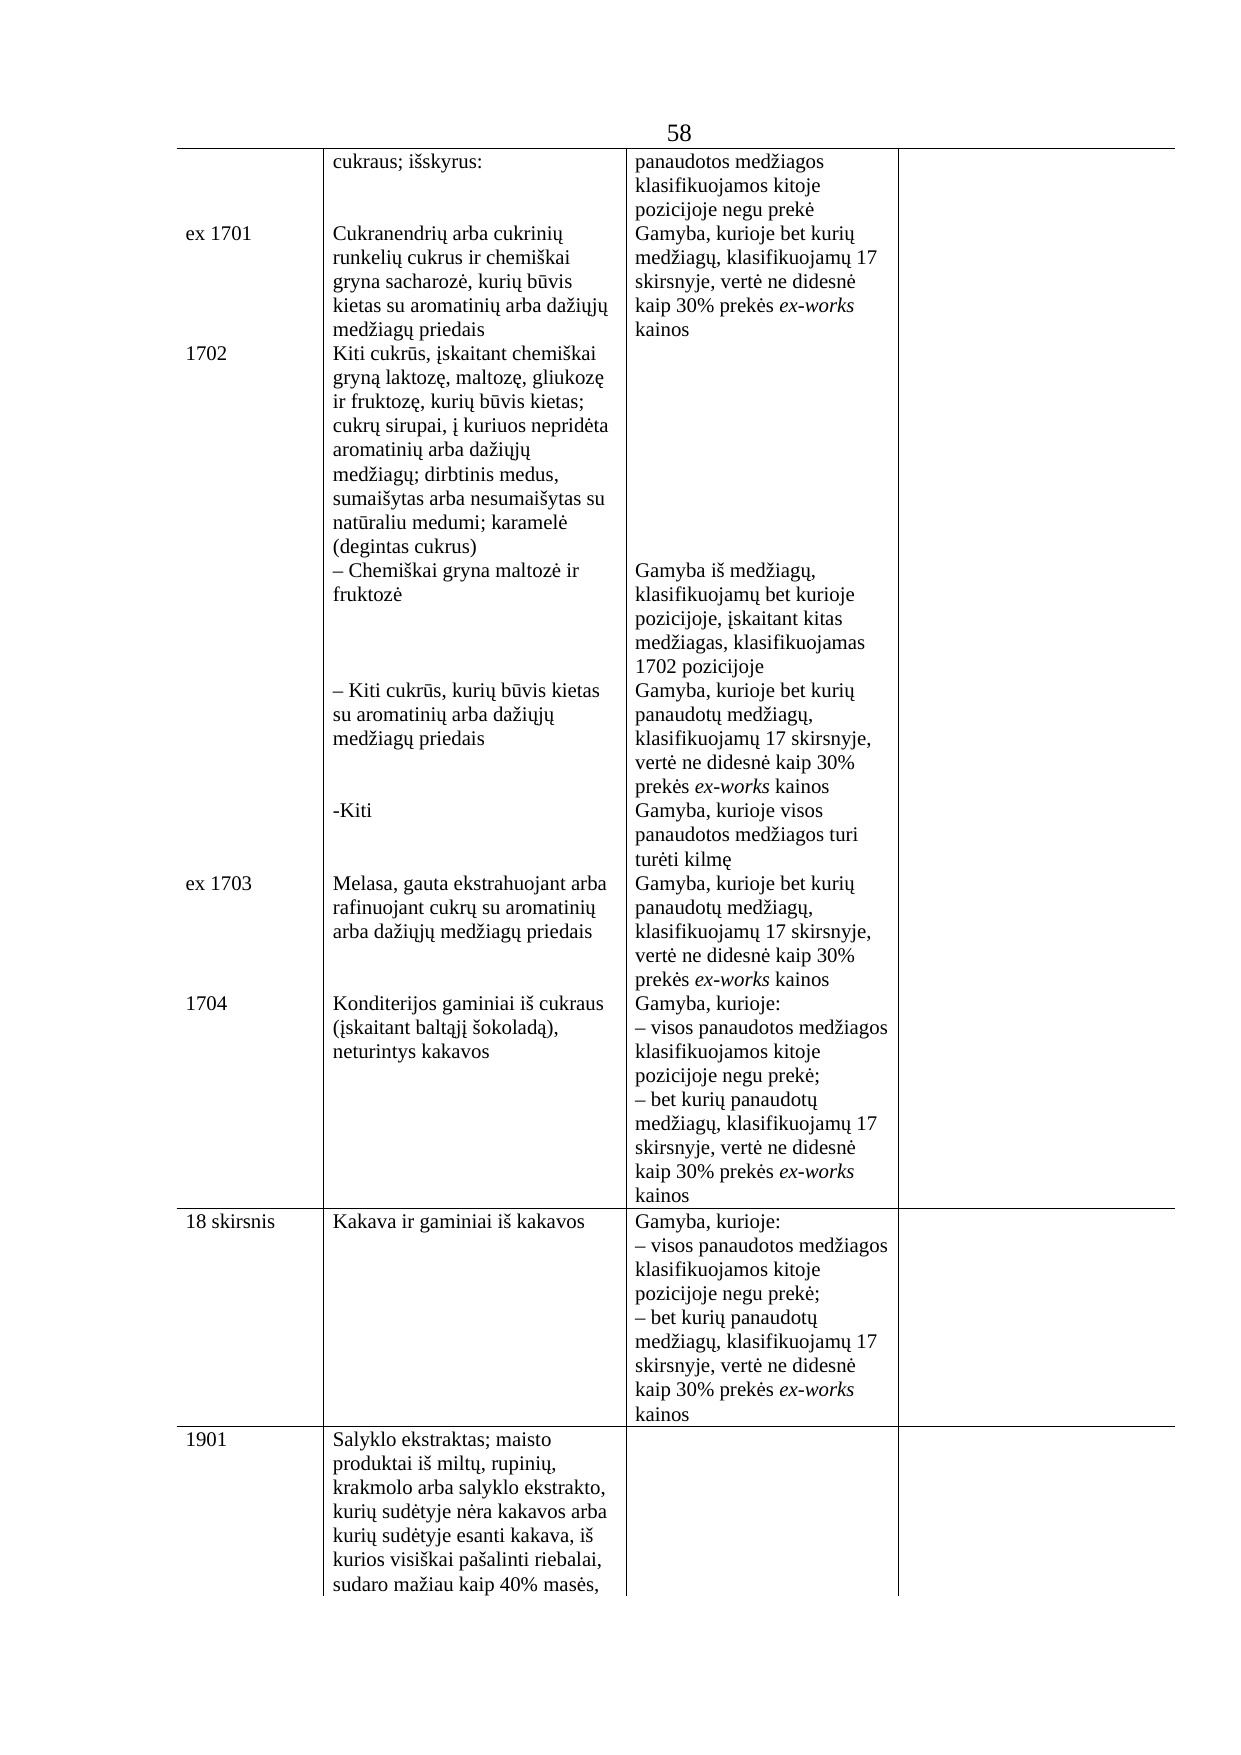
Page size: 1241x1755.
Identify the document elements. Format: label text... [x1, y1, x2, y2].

table_cell [177, 149, 323, 221]
table_cell [899, 341, 1175, 558]
table_cell [627, 341, 898, 558]
table_cell [1175, 341, 1181, 558]
table_cell [899, 1209, 1175, 1426]
table_cell [1175, 871, 1181, 991]
table_cell Kiti cukrūs, įskaitant chemiškai gryną laktozę, maltozę, gliukozę ir fruktozę, kurių būvis kietas; cukrų sirupai, į kuriuos nepridėta aromatinių arba dažiųjų medžiagų; dirbtinis medus, sumaišytas arba nesumaišytas su natūraliu medumi; karamelė (degintas cukrus) [324, 341, 626, 558]
table_cell Gamyba, kurioje bet kurių panaudotų medžiagų, klasifikuojamų 17 skirsnyje, vertė ne didesnė kaip 30% prekės ex-works kainos [627, 678, 898, 798]
table_cell [1175, 678, 1181, 798]
table_cell [899, 871, 1175, 991]
table_cell ex 1701 [177, 221, 323, 341]
table_cell cukraus; išskyrus: [324, 149, 626, 221]
table_cell [1175, 1426, 1181, 1596]
table_cell [1175, 991, 1181, 1207]
table_cell Gamyba, kurioje bet kurių medžiagų, klasifikuojamų 17 skirsnyje, vertė ne didesnė kaip 30% prekės ex-works kainos [627, 221, 898, 341]
table_cell Konditerijos gaminiai iš cukraus (įskaitant baltąjį šokoladą), neturintys kakavos [324, 991, 626, 1207]
table_cell [899, 221, 1175, 341]
table_cell Kakava ir gaminiai iš kakavos [324, 1209, 626, 1426]
table_cell 1702 [177, 341, 323, 558]
table_cell [899, 558, 1175, 678]
table_cell 1704 [177, 991, 323, 1207]
table_cell [899, 991, 1175, 1207]
table_cell ex 1703 [177, 871, 323, 991]
table_cell [1175, 221, 1181, 341]
table_cell [1175, 1208, 1181, 1426]
table_cell [177, 558, 323, 678]
table_cell Cukranendrių arba cukrinių runkelių cukrus ir chemiškai gryna sacharozė, kurių būvis kietas su aromatinių arba dažiųjų medžiagų priedais [324, 221, 626, 341]
table_cell panaudotos medžiagos klasifikuojamos kitoje pozicijoje negu prekė [627, 149, 898, 221]
table_cell 1901 [177, 1427, 323, 1596]
table_cell [899, 149, 1175, 221]
table_cell – Kiti cukrūs, kurių būvis kietas su aromatinių arba dažiųjų medžiagų priedais [324, 678, 626, 798]
table_cell -Kiti [324, 798, 626, 871]
table_cell [627, 1427, 898, 1596]
table_cell 18 skirsnis [177, 1209, 323, 1426]
table_cell [899, 678, 1175, 798]
table_cell [899, 1427, 1175, 1596]
table_cell Gamyba, kurioje: – visos panaudotos medžiagos klasifikuojamos kitoje pozicijoje negu prekė; – bet kurių panaudotų medžiagų, klasifikuojamų 17 skirsnyje, vertė ne didesnė kaip 30% prekės ex-works kainos [627, 1209, 898, 1426]
table_cell [177, 678, 323, 798]
table_cell Melasa, gauta ekstrahuojant arba rafinuojant cukrų su aromatinių arba dažiųjų medžiagų priedais [324, 871, 626, 991]
table_cell [1175, 558, 1181, 678]
table_cell Gamyba, kurioje visos panaudotos medžiagos turi turėti kilmę [627, 798, 898, 871]
table_cell [1175, 798, 1181, 871]
table_cell Gamyba, kurioje bet kurių panaudotų medžiagų, klasifikuojamų 17 skirsnyje, vertė ne didesnė kaip 30% prekės ex-works kainos [627, 871, 898, 991]
table_cell [177, 798, 323, 871]
table_cell Gamyba iš medžiagų, klasifikuojamų bet kurioje pozicijoje, įskaitant kitas medžiagas, klasifikuojamas 1702 pozicijoje [627, 558, 898, 678]
table_cell [899, 798, 1175, 871]
table_cell – Chemiškai gryna maltozė ir fruktozė [324, 558, 626, 678]
table_cell [1175, 148, 1181, 221]
table_cell Gamyba, kurioje: – visos panaudotos medžiagos klasifikuojamos kitoje pozicijoje negu prekė; – bet kurių panaudotų medžiagų, klasifikuojamų 17 skirsnyje, vertė ne didesnė kaip 30% prekės ex-works kainos [627, 991, 898, 1207]
table_cell Salyklo ekstraktas; maisto produktai iš miltų, rupinių, krakmolo arba salyklo ekstrakto, kurių sudėtyje nėra kakavos arba kurių sudėtyje esanti kakava, iš kurios visiškai pašalinti riebalai, sudaro mažiau kaip 40% masės, [324, 1427, 626, 1596]
